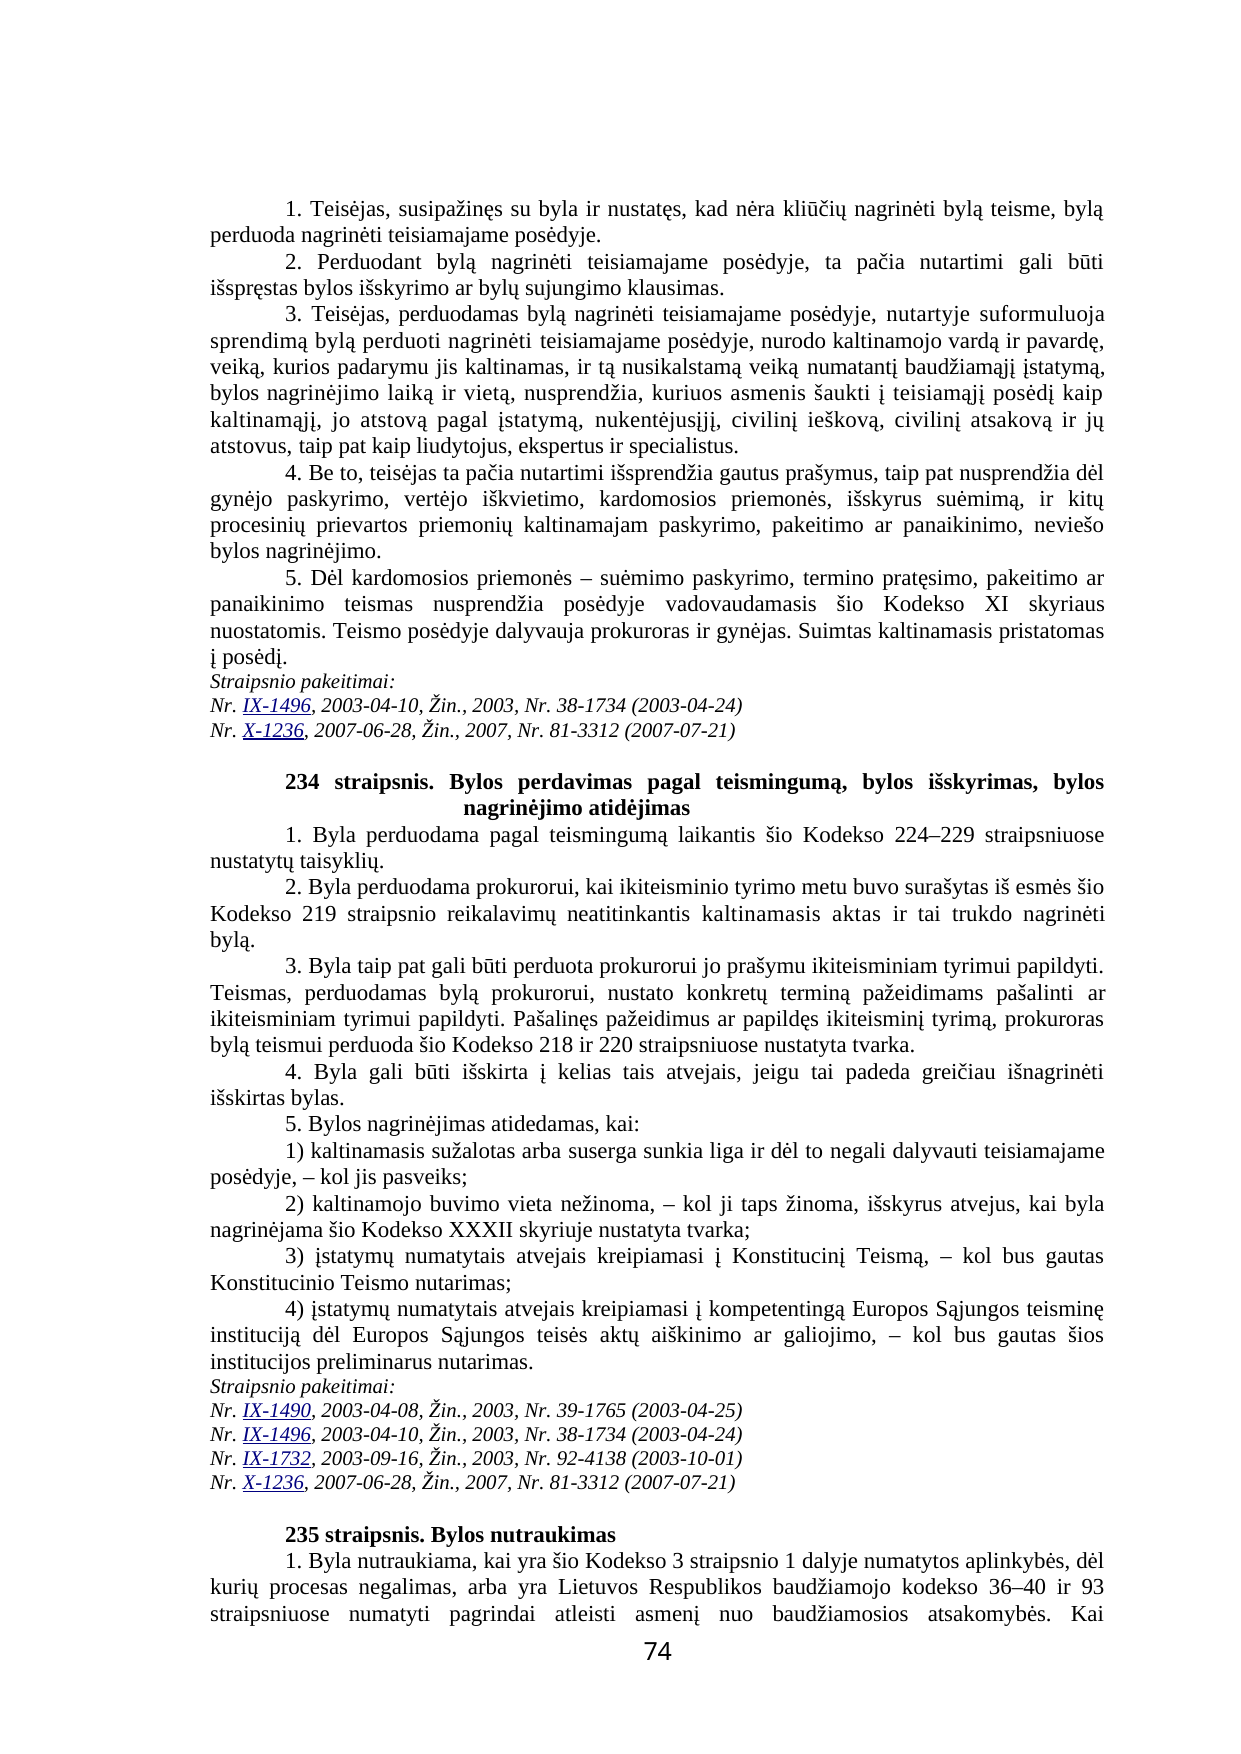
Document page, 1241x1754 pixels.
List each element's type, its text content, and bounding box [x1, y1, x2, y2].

text 1. Byla nutraukiama, kai yra šio Kodekso 3 straipsnio 1 dalyje numatytos aplinkybės, dėl kurių procesas negalimas, arba yra Lietuvos Respublikos baudžiamojo kodekso 36–40 ir 93 straipsniuose numatyti pagrindai atleisti asmenį nuo baudžiamosios atsakomybės. Kai [210, 1547, 1106, 1626]
text Nr. IX-1732, 2003-09-16, Žin., 2003, Nr. 92-4138 (2003-10-01) [210, 1446, 1106, 1470]
text 3. Teisėjas, perduodamas bylą nagrinėti teisiamajame posėdyje, nutartyje suformuluoja sprendimą bylą perduoti nagrinėti teisiamajame posėdyje, nurodo kaltinamojo vardą ir pavardę, veiką, kurios padarymu jis kaltinamas, ir tą nusikalstamą veiką numatantį baudžiamąjį įstatymą, bylos nagrinėjimo laiką ir vietą, nusprendžia, kuriuos asmenis šaukti į teisiamąjį posėdį kaip kaltinamąjį, jo atstovą pagal įstatymą, nukentėjusįjį, civilinį ieškovą, civilinį atsakovą ir jų atstovus, taip pat kaip liudytojus, ekspertus ir specialistus. [210, 300, 1106, 458]
text Nr. IX-1496, 2003-04-10, Žin., 2003, Nr. 38-1734 (2003-04-24) [210, 693, 1106, 717]
text 4. Be to, teisėjas ta pačia nutartimi išsprendžia gautus prašymus, taip pat nusprendžia dėl gynėjo paskyrimo, vertėjo iškvietimo, kardomosios priemonės, išskyrus suėmimą, ir kitų procesinių prievartos priemonių kaltinamajam paskyrimo, pakeitimo ar panaikinimo, neviešo bylos nagrinėjimo. [210, 458, 1106, 564]
text 234 straipsnis. Bylos perdavimas pagal teismingumą, bylos išskyrimas, bylos nagrinėjimo atidėjimas [285, 768, 1106, 821]
text 1. Byla perduodama pagal teismingumą laikantis šio Kodekso 224–229 straipsniuose nustatytų taisyklių. [210, 821, 1106, 873]
text Nr. X-1236, 2007-06-28, Žin., 2007, Nr. 81-3312 (2007-07-21) [210, 717, 1106, 742]
text Nr. IX-1490, 2003-04-08, Žin., 2003, Nr. 39-1765 (2003-04-25) [210, 1398, 1106, 1422]
text 5. Dėl kardomosios priemonės – suėmimo paskyrimo, termino pratęsimo, pakeitimo ar panaikinimo teismas nusprendžia posėdyje vadovaudamasis šio Kodekso XI skyriaus nuostatomis. Teismo posėdyje dalyvauja prokuroras ir gynėjas. Suimtas kaltinamasis pristatomas į posėdį. [210, 564, 1106, 669]
text 3. Byla taip pat gali būti perduota prokurorui jo prašymu ikiteisminiam tyrimui papildyti. Teismas, perduodamas bylą prokurorui, nustato konkretų terminą pažeidimams pašalinti ar ikiteisminiam tyrimui papildyti. Pašalinęs pažeidimus ar papildęs ikiteisminį tyrimą, prokuroras bylą teismui perduoda šio Kodekso 218 ir 220 straipsniuose nustatyta tvarka. [210, 952, 1106, 1058]
text Straipsnio pakeitimai: [210, 669, 1106, 693]
text 2. Byla perduodama prokurorui, kai ikiteisminio tyrimo metu buvo surašytas iš esmės šio Kodekso 219 straipsnio reikalavimų neatitinkantis kaltinamasis aktas ir tai trukdo nagrinėti bylą. [210, 873, 1106, 952]
text 4. Byla gali būti išskirta į kelias tais atvejais, jeigu tai padeda greičiau išnagrinėti išskirtas bylas. [210, 1058, 1106, 1111]
text 2) kaltinamojo buvimo vieta nežinoma, – kol ji taps žinoma, išskyrus atvejus, kai byla nagrinėjama šio Kodekso XXXII skyriuje nustatyta tvarka; [210, 1189, 1106, 1242]
text Straipsnio pakeitimai: [210, 1374, 1106, 1398]
text 2. Perduodant bylą nagrinėti teisiamajame posėdyje, ta pačia nutartimi gali būti išspręstas bylos išskyrimo ar bylų sujungimo klausimas. [210, 248, 1106, 300]
text 5. Bylos nagrinėjimas atidedamas, kai: [210, 1111, 1106, 1137]
text 3) įstatymų numatytais atvejais kreipiamasi į Konstitucinį Teismą, – kol bus gautas Konstitucinio Teismo nutarimas; [210, 1242, 1106, 1295]
text 4) įstatymų numatytais atvejais kreipiamasi į kompetentingą Europos Sąjungos teisminę instituciją dėl Europos Sąjungos teisės aktų aiškinimo ar galiojimo, – kol bus gautas šios institucijos preliminarus nutarimas. [210, 1295, 1106, 1374]
text 1. Teisėjas, susipažinęs su byla ir nustatęs, kad nėra kliūčių nagrinėti bylą teisme, bylą perduoda nagrinėti teisiamajame posėdyje. [210, 195, 1106, 248]
text 235 straipsnis. Bylos nutraukimas [210, 1521, 1106, 1547]
text Nr. X-1236, 2007-06-28, Žin., 2007, Nr. 81-3312 (2007-07-21) [210, 1470, 1106, 1494]
text Nr. IX-1496, 2003-04-10, Žin., 2003, Nr. 38-1734 (2003-04-24) [210, 1422, 1106, 1446]
text 1) kaltinamasis sužalotas arba suserga sunkia liga ir dėl to negali dalyvauti teisiamajame posėdyje, – kol jis pasveiks; [210, 1137, 1106, 1189]
